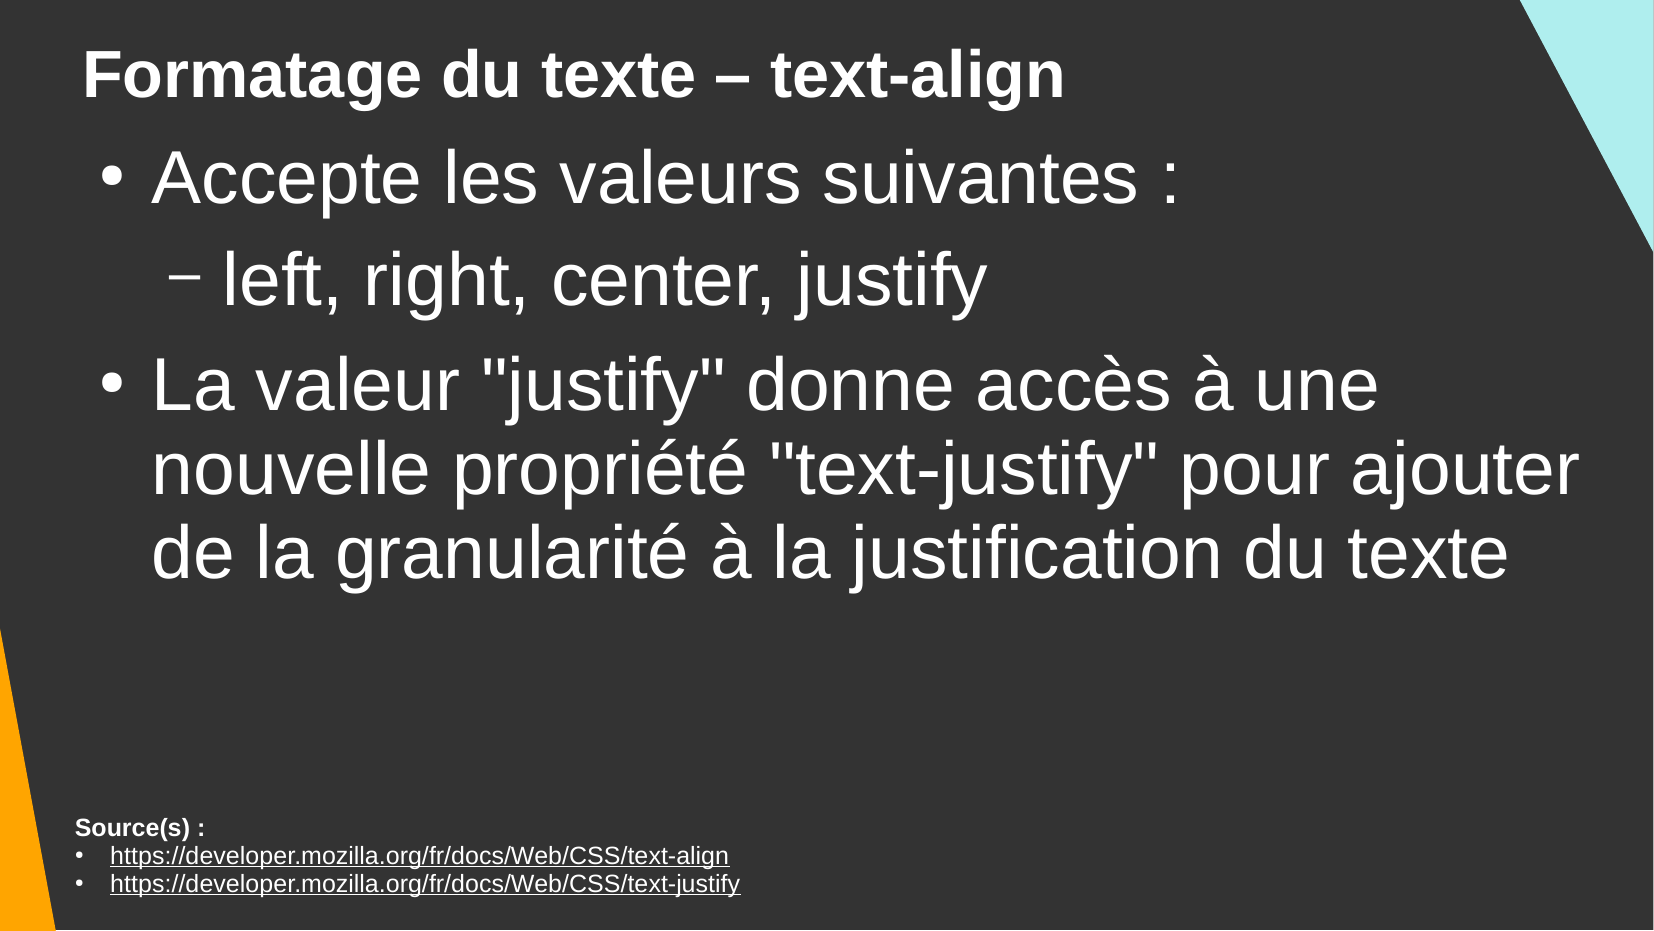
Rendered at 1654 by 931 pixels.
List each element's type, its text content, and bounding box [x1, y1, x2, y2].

text_box [0, 628, 56, 931]
list Accepte les valeurs suivantes : left, right, center, justify La valeur "justify" donne accès à une nouvelle propriété "text-justify" pour ajouter de la granularité à la justification du texte [80, 135, 1605, 721]
text_box Source(s) : https://developer.mozilla.org/fr/docs/Web/CSS/text-align https://developer.mozilla.org/fr/docs/Web/CSS/text-justify [60, 806, 1546, 931]
title Formatage du texte – text-align [82, 37, 1571, 114]
text_box [1519, 0, 1654, 254]
